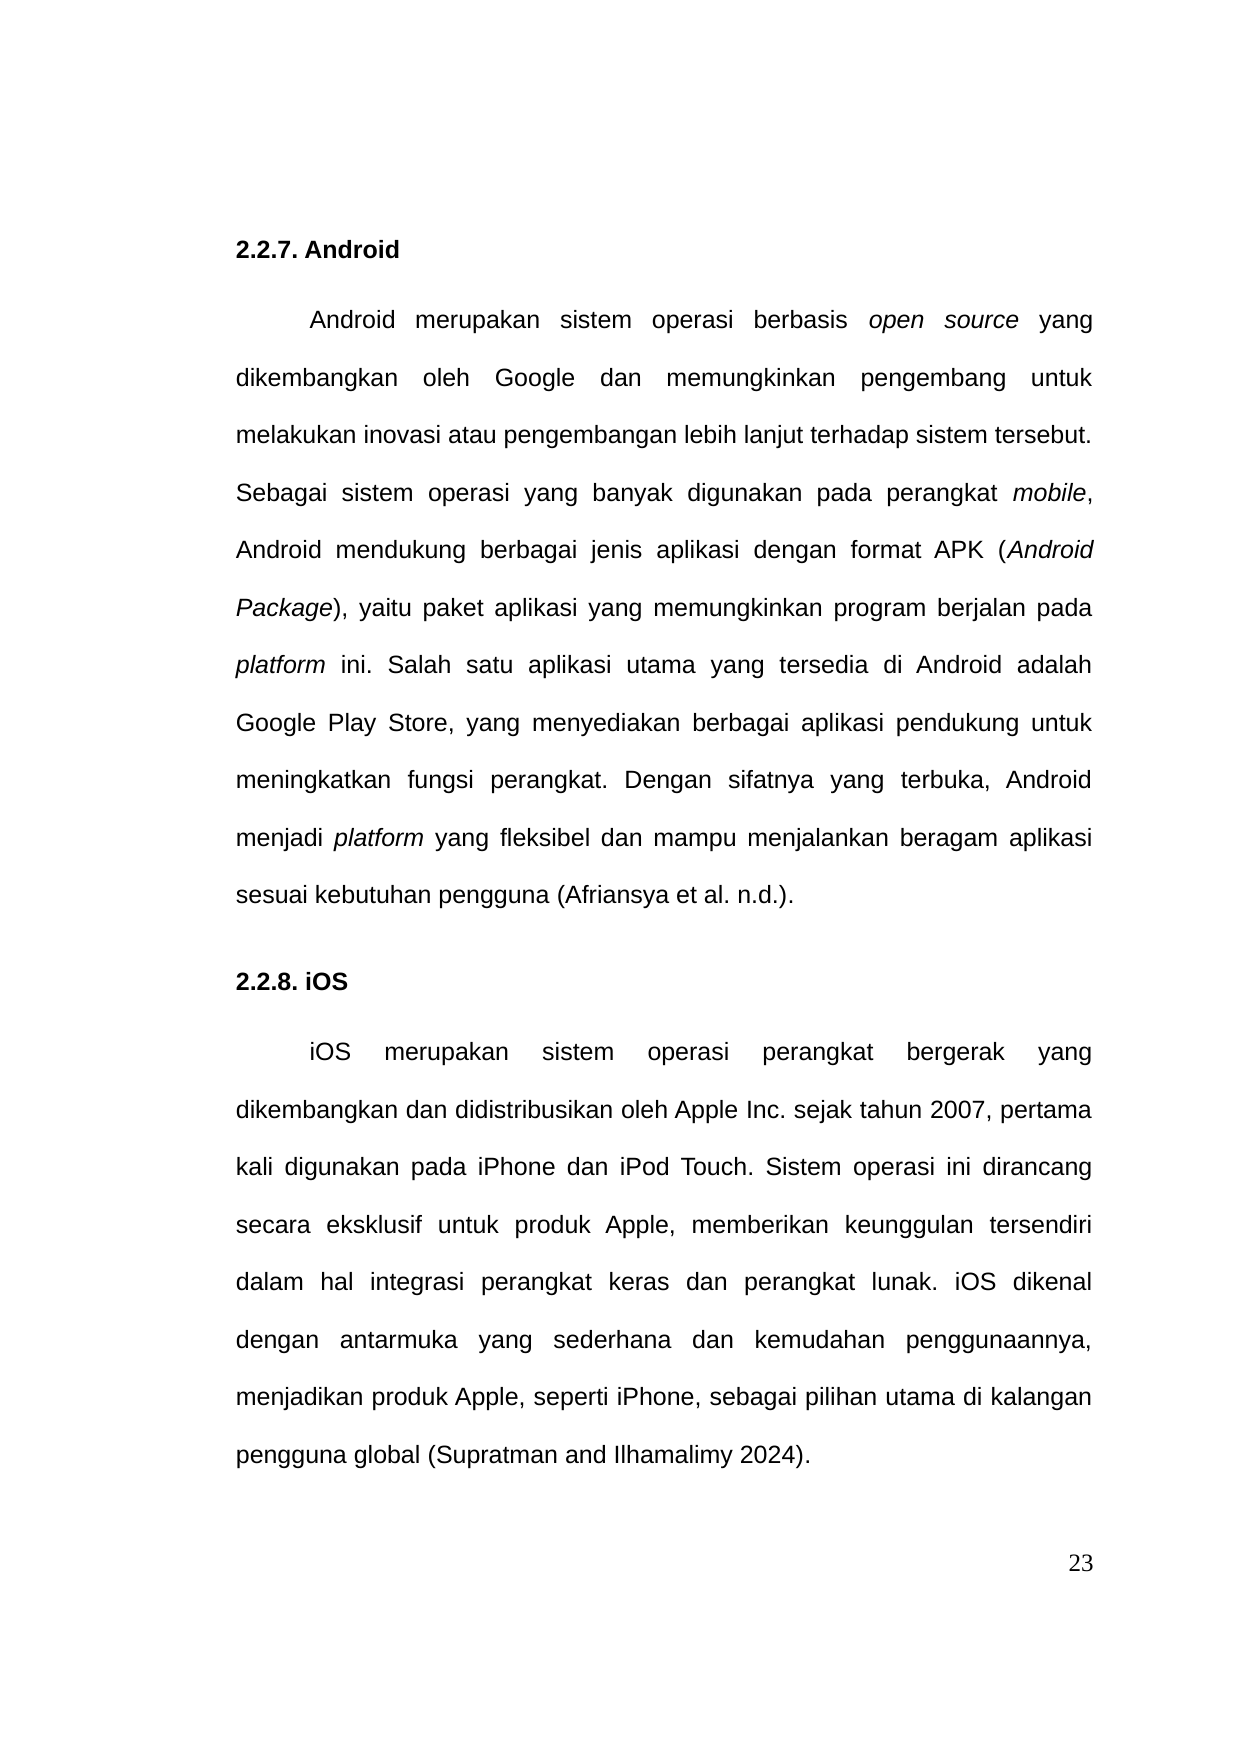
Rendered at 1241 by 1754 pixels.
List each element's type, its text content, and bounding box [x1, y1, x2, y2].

text iOS merupakan sistem operasi perangkat bergerak yang dikembangkan dan didistribusikan oleh Apple Inc. sejak tahun 2007, pertama kali digunakan pada iPhone dan iPod Touch. Sistem operasi ini dirancang secara eksklusif untuk produk Apple, memberikan keunggulan tersendiri dalam hal integrasi perangkat keras dan perangkat lunak. iOS dikenal dengan antarmuka yang sederhana dan kemudahan penggunaannya, menjadikan produk Apple, seperti iPhone, sebagai pilihan utama di kalangan pengguna global (Supratman and Ilhamalimy 2024). [236, 1037, 1093, 1468]
subtitle 2.2.7. Android [236, 236, 1093, 264]
text Android merupakan sistem operasi berbasis open source yang dikembangkan oleh Google dan memungkinkan pengembang untuk melakukan inovasi atau pengembangan lebih lanjut terhadap sistem tersebut. Sebagai sistem operasi yang banyak digunakan pada perangkat mobile, Android mendukung berbagai jenis aplikasi dengan format APK (Android Package), yaitu paket aplikasi yang memungkinkan program berjalan pada platform ini. Salah satu aplikasi utama yang tersedia di Android adalah Google Play Store, yang menyediakan berbagai aplikasi pendukung untuk meningkatkan fungsi perangkat. Dengan sifatnya yang terbuka, Android menjadi platform yang fleksibel dan mampu menjalankan beragam aplikasi sesuai kebutuhan pengguna (Afriansya et al. n.d.). [236, 306, 1093, 909]
subtitle 2.2.8. iOS [236, 967, 1093, 996]
